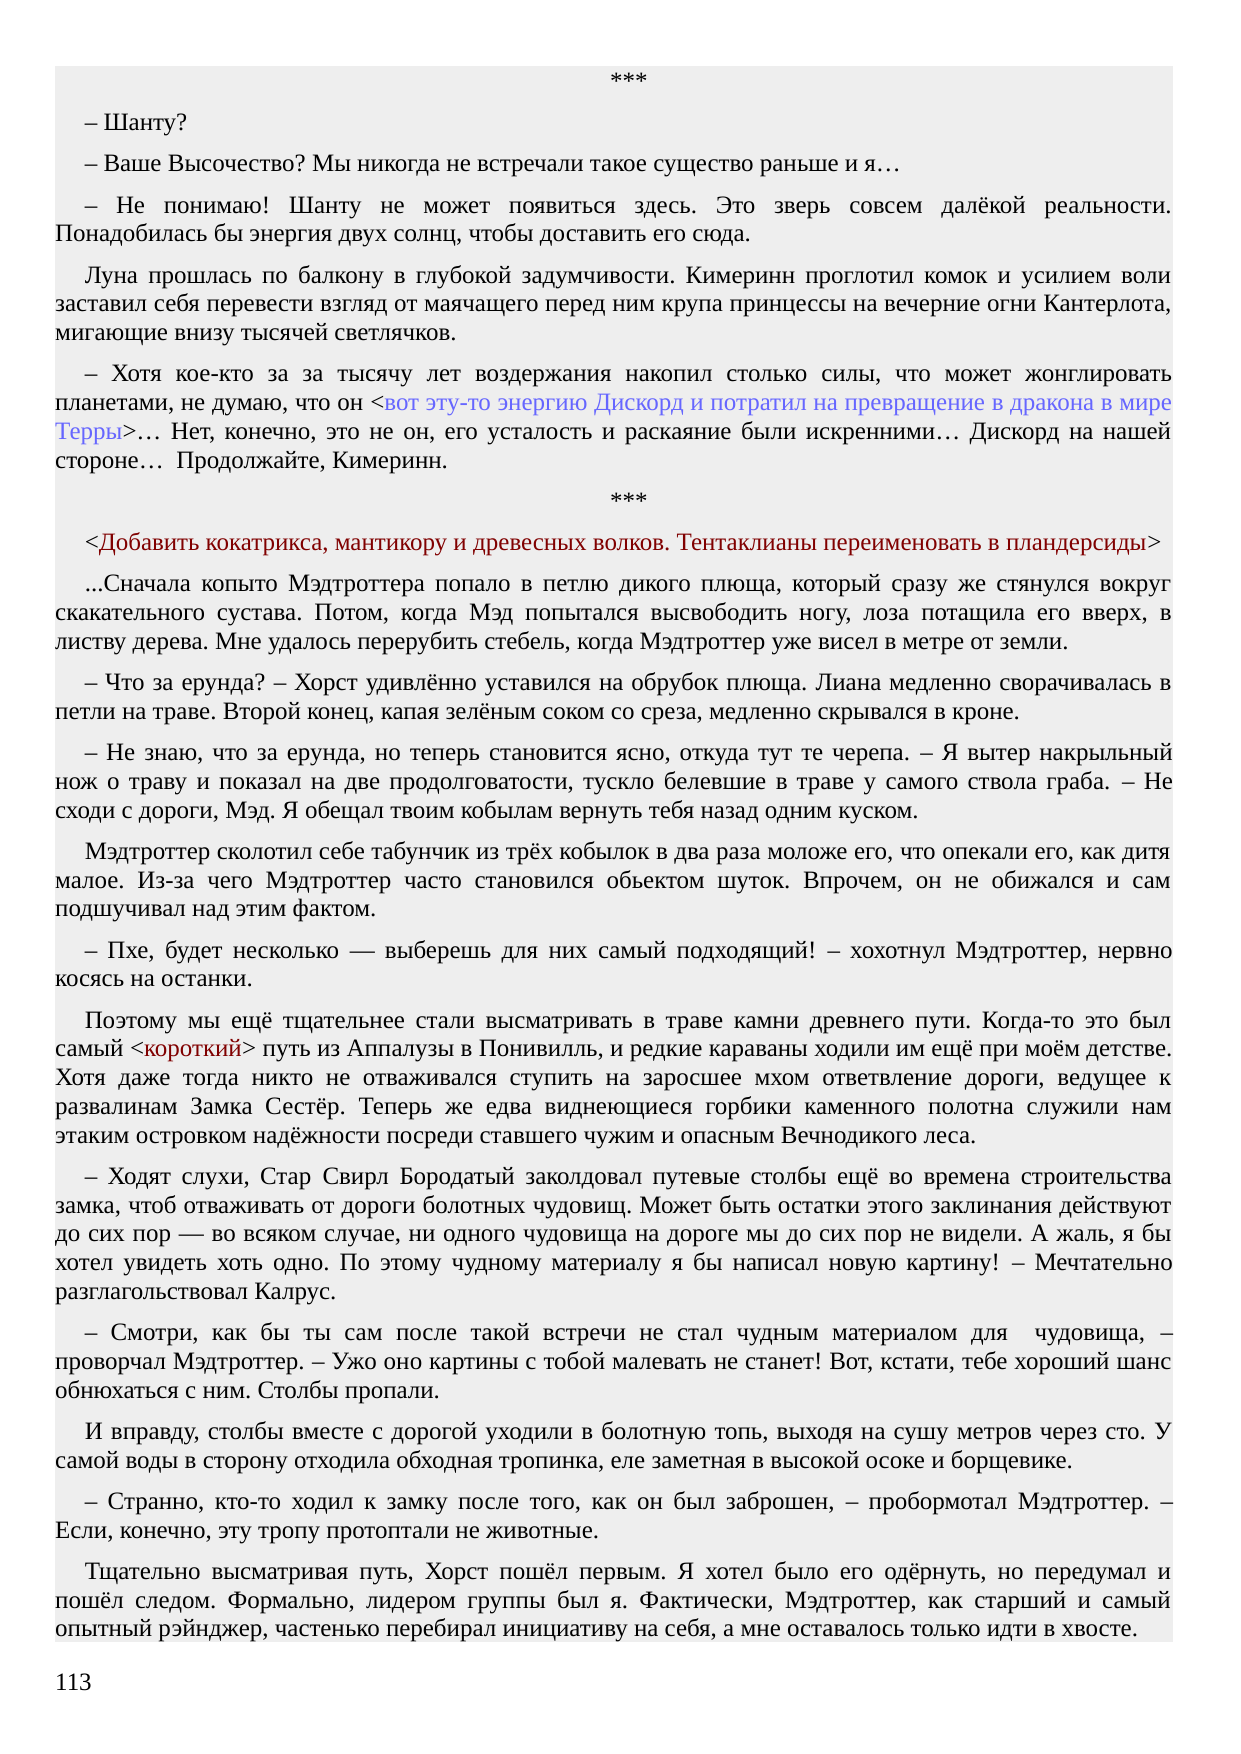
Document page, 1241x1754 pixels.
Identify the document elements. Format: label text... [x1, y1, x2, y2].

text Мэдтроттер сколотил себе табунчик из трёх кобылок в два раза моложе его, что опекали его, как дитя малое. Из-за чего Мэдтроттер часто становился обьектом шуток. Впрочем, он не обижался и сам подшучивал над этим фактом. [55, 836, 1173, 922]
text – Не знаю, что за ерунда, но теперь становится ясно, откуда тут те черепа. – Я вытер накрыльный нож о траву и показал на две продолговатости, тускло белевшие в траве у самого ствола граба. – Не сходи с дороги, Мэд. Я обещал твоим кобылам вернуть тебя назад одним куском. [55, 737, 1173, 823]
text Тщательно высматривая путь, Хорст пошёл первым. Я хотел было его одёрнуть, но передумал и пошёл следом. Формально, лидером группы был я. Фактически, Мэдтроттер, как старший и самый опытный рэйнджер, частенько перебирал инициативу на себя, а мне оставалось только идти в хвосте. [55, 1556, 1173, 1642]
text – Хотя кое-кто за за тысячу лет воздержания накопил столько силы, что может жонглировать планетами, не думаю, что он <вот эту-то энергию Дискорд и потратил на превращение в дракона в мире Терры>… Нет, конечно, это не он, его усталость и раскаяние были искренними… Дискорд на нашей стороне… Продолжайте, Кимеринн. [55, 358, 1173, 473]
text *** [55, 66, 1173, 95]
text – Странно, кто-то ходил к замку после того, как он был заброшен, – пробормотал Мэдтроттер. – Если, конечно, эту тропу протоптали не животные. [55, 1486, 1173, 1543]
text – Что за ерунда? – Хорст удивлённо уставился на обрубок плюща. Лиана медленно сворачивалась в петли на траве. Второй конец, капая зелёным соком со среза, медленно скрывался в кроне. [55, 667, 1173, 725]
text – Смотри, как бы ты сам после такой встречи не стал чудным материалом для чудовища, – проворчал Мэдтроттер. – Ужо оно картины с тобой малевать не станет! Вот, кстати, тебе хороший шанс обнюхаться с ним. Столбы пропали. [55, 1317, 1173, 1403]
text – Ваше Высочество? Мы никогда не встречали такое существо раньше и я… [55, 148, 1173, 177]
text – Пхе, будет несколько — выберешь для них самый подходящий! – хохотнул Мэдтроттер, нервно косясь на останки. [55, 935, 1173, 992]
text – Шанту? [55, 107, 1173, 136]
text И вправду, столбы вместе с дорогой уходили в болотную топь, выходя на сушу метров через сто. У самой воды в сторону отходила обходная тропинка, еле заметная в высокой осоке и борщевике. [55, 1416, 1173, 1473]
text Луна прошлась по балкону в глубокой задумчивости. Кимеринн проглотил комок и усилием воли заставил себя перевести взгляд от маячащего перед ним крупа принцессы на вечерние огни Кантерлота, мигающие внизу тысячей светлячков. [55, 260, 1173, 346]
text ...Сначала копыто Мэдтроттера попало в петлю дикого плюща, который сразу же стянулся вокруг скакательного сустава. Потом, когда Мэд попытался высвободить ногу, лоза потащила его вверх, в листву дерева. Мне удалось перерубить стебель, когда Мэдтроттер уже висел в метре от земли. [55, 568, 1173, 655]
text – Ходят слухи, Стар Cвирл Бородатый заколдовал путевые столбы ещё во времена строительства замка, чтоб отваживать от дороги болотных чудовищ. Может быть остатки этого заклинания действуют до сих пор — во всяком случае, ни одного чудовища на дороге мы до сих пор не видели. А жаль, я бы хотел увидеть хоть одно. По этому чудному материалу я бы написал новую картину! – Мечтательно разглагольствовал Калрус. [55, 1161, 1173, 1305]
text – Не понимаю! Шанту не может появиться здесь. Это зверь совсем далёкой реальности. Понадобилась бы энергия двух солнц, чтобы доставить его сюда. [55, 190, 1173, 247]
text *** [55, 486, 1173, 515]
text Поэтому мы ещё тщательнее стали высматривать в траве камни древнего пути. Когда-то это был самый <короткий> путь из Аппалузы в Понивилль, и редкие караваны ходили им ещё при моём детстве. Хотя даже тогда никто не отваживался ступить на заросшее мхом ответвление дороги, ведущее к развалинам Замка Сестёр. Теперь же едва виднеющиеся горбики каменного полотна служили нам этаким островком надёжности посреди ставшего чужим и опасным Вечнодикого леса. [55, 1005, 1173, 1148]
text <Добавить кокатрикса, мантикору и древесных волков. Тентаклианы переименовать в пландерсиды> [55, 527, 1173, 556]
